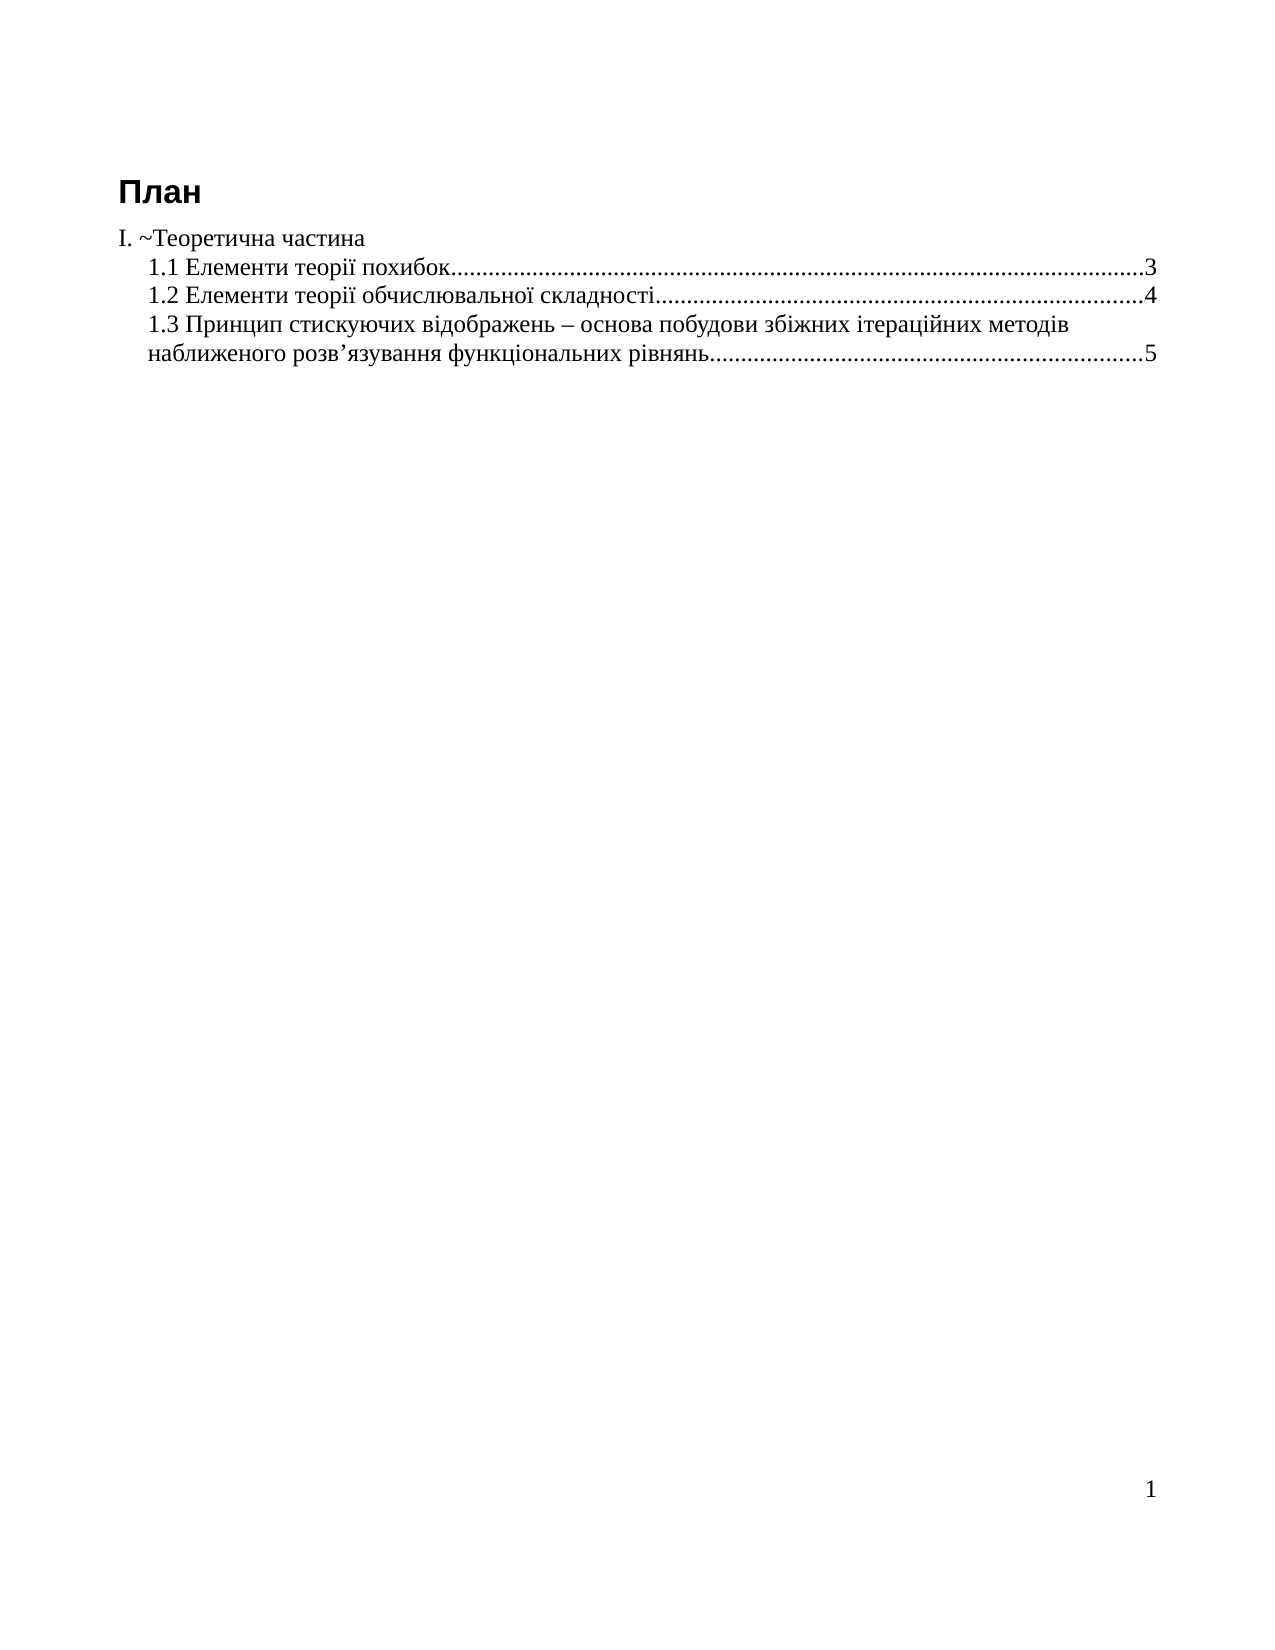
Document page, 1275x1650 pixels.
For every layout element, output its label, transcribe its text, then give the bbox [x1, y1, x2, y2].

text 1.3 Принцип стискуючих відображень – основа побудови збіжних ітераційних методів наближеного розв’язування функціональних рівнянь 5 [148, 309, 1157, 367]
text I. ~Теоретична частина [118, 223, 1157, 252]
subtitle План [118, 172, 1157, 210]
text 1.1 Елементи теорії похибок 3 [148, 252, 1157, 280]
text 1.2 Елементи теорії обчислювальної складності 4 [148, 280, 1157, 309]
